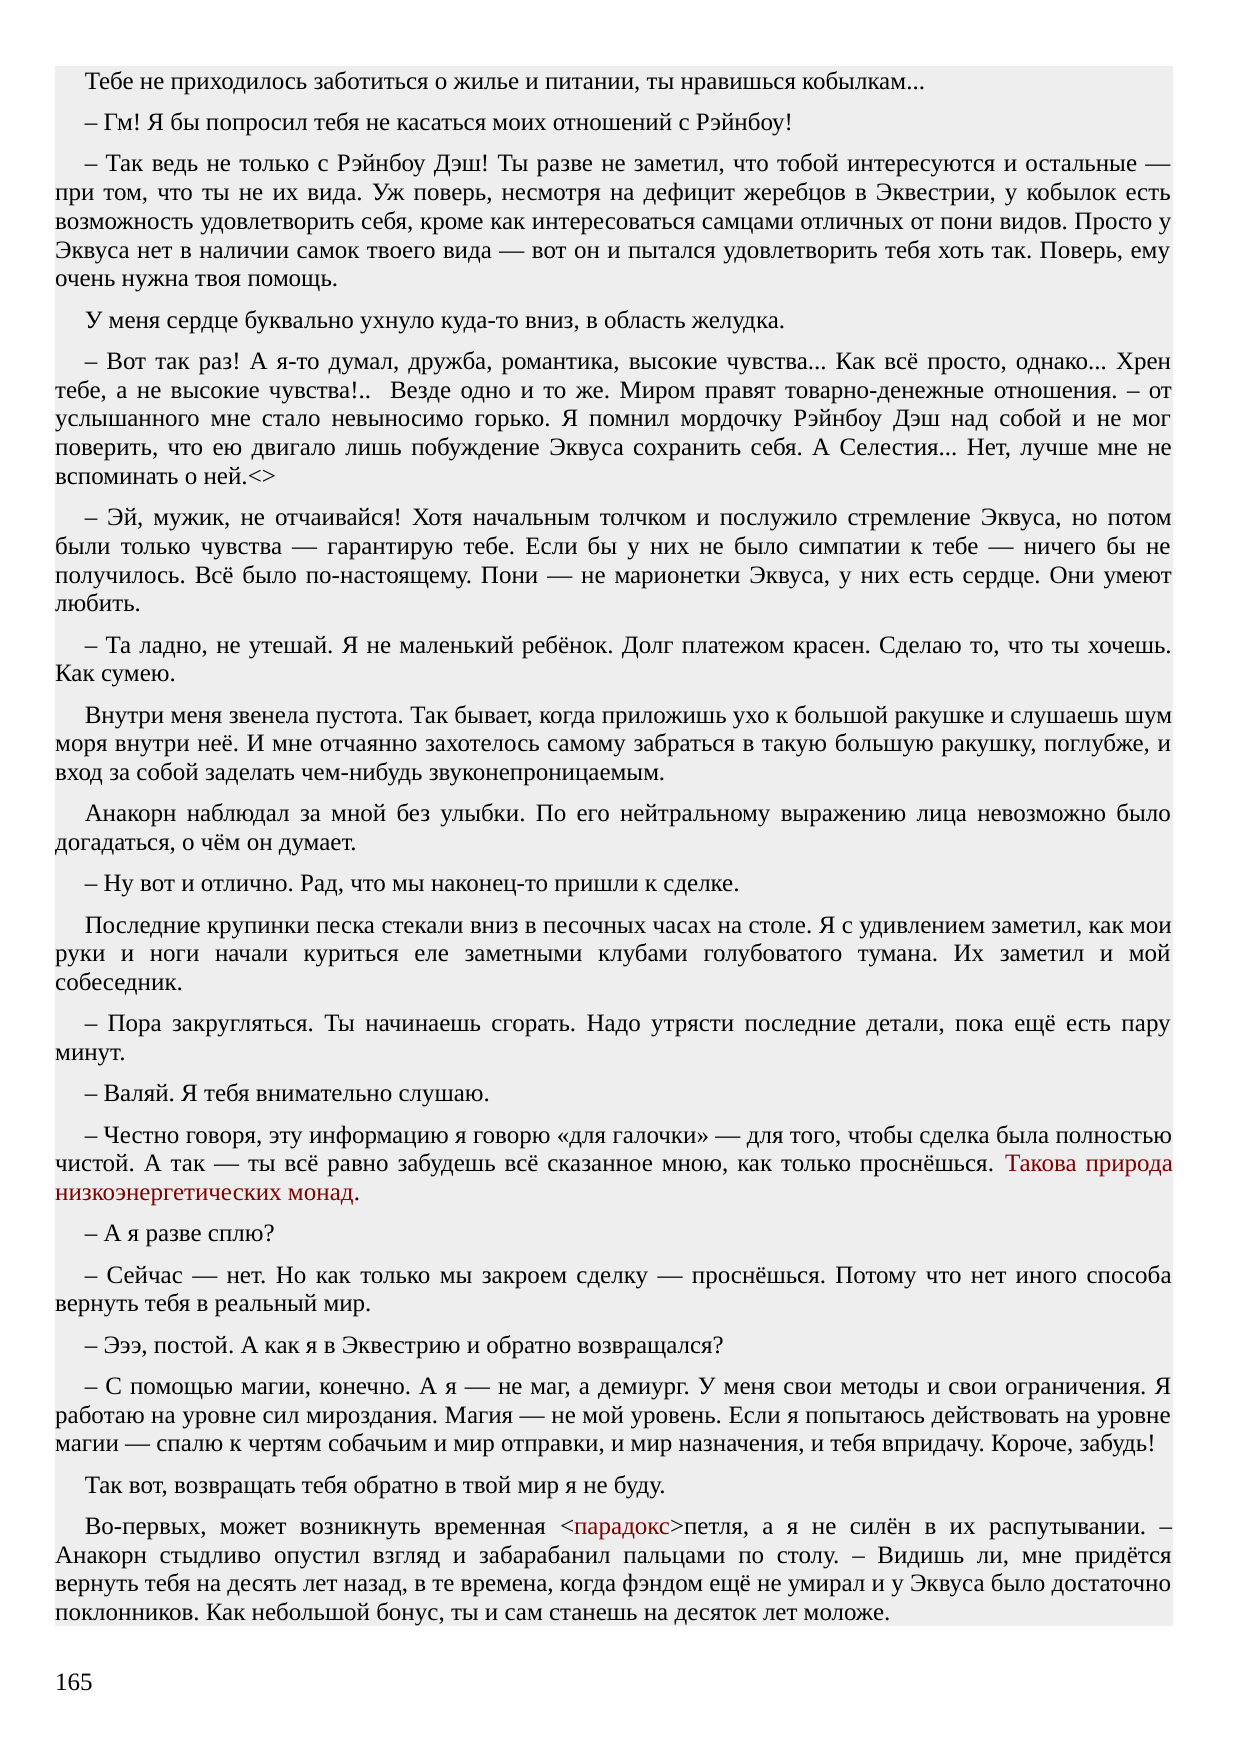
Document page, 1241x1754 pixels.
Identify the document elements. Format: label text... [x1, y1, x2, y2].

text – Валяй. Я тебя внимательно слушаю. [55, 1078, 1173, 1107]
text Анакорн наблюдал за мной без улыбки. По его нейтральному выражению лица невозможно было догадаться, о чём он думает. [55, 798, 1173, 856]
text – Эй, мужик, не отчаивайся! Хотя начальным толчком и послужило стремление Эквуса, но потом были только чувства — гарантирую тебе. Если бы у них не было симпатии к тебе — ничего бы не получилось. Всё было по-настоящему. Пони — не марионетки Эквуса, у них есть сердце. Они умеют любить. [55, 502, 1173, 617]
text – Эээ, постой. А как я в Эквестрию и обратно возвращался? [55, 1330, 1173, 1358]
text – Гм! Я бы попросил тебя не касаться моих отношений с Рэйнбоу! [55, 107, 1173, 136]
text Так вот, возвращать тебя обратно в твой мир я не буду. [55, 1470, 1173, 1498]
text Тебе не приходилось заботиться о жилье и питании, ты нравишься кобылкам... [55, 66, 1173, 95]
text – Та ладно, не утешай. Я не маленький ребёнок. Долг платежом красен. Сделаю то, что ты хочешь. Как сумею. [55, 630, 1173, 687]
text – А я разве сплю? [55, 1218, 1173, 1247]
text Внутри меня звенела пустота. Так бывает, когда приложишь ухо к большой ракушке и слушаешь шум моря внутри неё. И мне отчаянно захотелось самому забраться в такую большую ракушку, поглубже, и вход за собой заделать чем-нибудь звуконепроницаемым. [55, 700, 1173, 786]
text – Ну вот и отлично. Рад, что мы наконец-то пришли к сделке. [55, 868, 1173, 897]
text Последние крупинки песка стекали вниз в песочных часах на столе. Я с удивлением заметил, как мои руки и ноги начали куриться еле заметными клубами голубоватого тумана. Их заметил и мой собеседник. [55, 910, 1173, 996]
text – Честно говоря, эту информацию я говорю «для галочки» — для того, чтобы сделка была полностью чистой. А так — ты всё равно забудешь всё сказанное мною, как только проснёшься. Такова природа низкоэнергетических монад. [55, 1120, 1173, 1206]
text – Вот так раз! А я-то думал, дружба, романтика, высокие чувства... Как всё просто, однако... Хрен тебе, а не высокие чувства!.. Везде одно и то же. Миром правят товарно-денежные отношения. – от услышанного мне стало невыносимо горько. Я помнил мордочку Рэйнбоу Дэш над собой и не мог поверить, что ею двигало лишь побуждение Эквуса сохранить себя. А Селестия... Нет, лучше мне не вспоминать о ней.<> [55, 346, 1173, 490]
text – Так ведь не только с Рэйнбоу Дэш! Ты разве не заметил, что тобой интересуются и остальные — при том, что ты не их вида. Уж поверь, несмотря на дефицит жеребцов в Эквестрии, у кобылок есть возможность удовлетворить себя, кроме как интересоваться самцами отличных от пони видов. Просто у Эквуса нет в наличии самок твоего вида — вот он и пытался удовлетворить тебя хоть так. Поверь, ему очень нужна твоя помощь. [55, 148, 1173, 292]
text – С помощью магии, конечно. А я — не маг, а демиург. У меня свои методы и свои ограничения. Я работаю на уровне сил мироздания. Магия — не мой уровень. Если я попытаюсь действовать на уровне магии — спалю к чертям собачьим и мир отправки, и мир назначения, и тебя впридачу. Короче, забудь! [55, 1371, 1173, 1457]
text У меня сердце буквально ухнуло куда-то вниз, в область желудка. [55, 305, 1173, 333]
text Во-первых, может возникнуть временная <парадокс>петля, а я не силён в их распутывании. – Анакорн стыдливо опустил взгляд и забарабанил пальцами по столу. – Видишь ли, мне придётся вернуть тебя на десять лет назад, в те времена, когда фэндом ещё не умирал и у Эквуса было достаточно поклонников. Как небольшой бонус, ты и сам станешь на десяток лет моложе. [55, 1511, 1173, 1626]
text – Пора закругляться. Ты начинаешь сгорать. Надо утрясти последние детали, пока ещё есть пару минут. [55, 1008, 1173, 1066]
text – Сейчас — нет. Но как только мы закроем сделку — проснёшься. Потому что нет иного способа вернуть тебя в реальный мир. [55, 1260, 1173, 1317]
